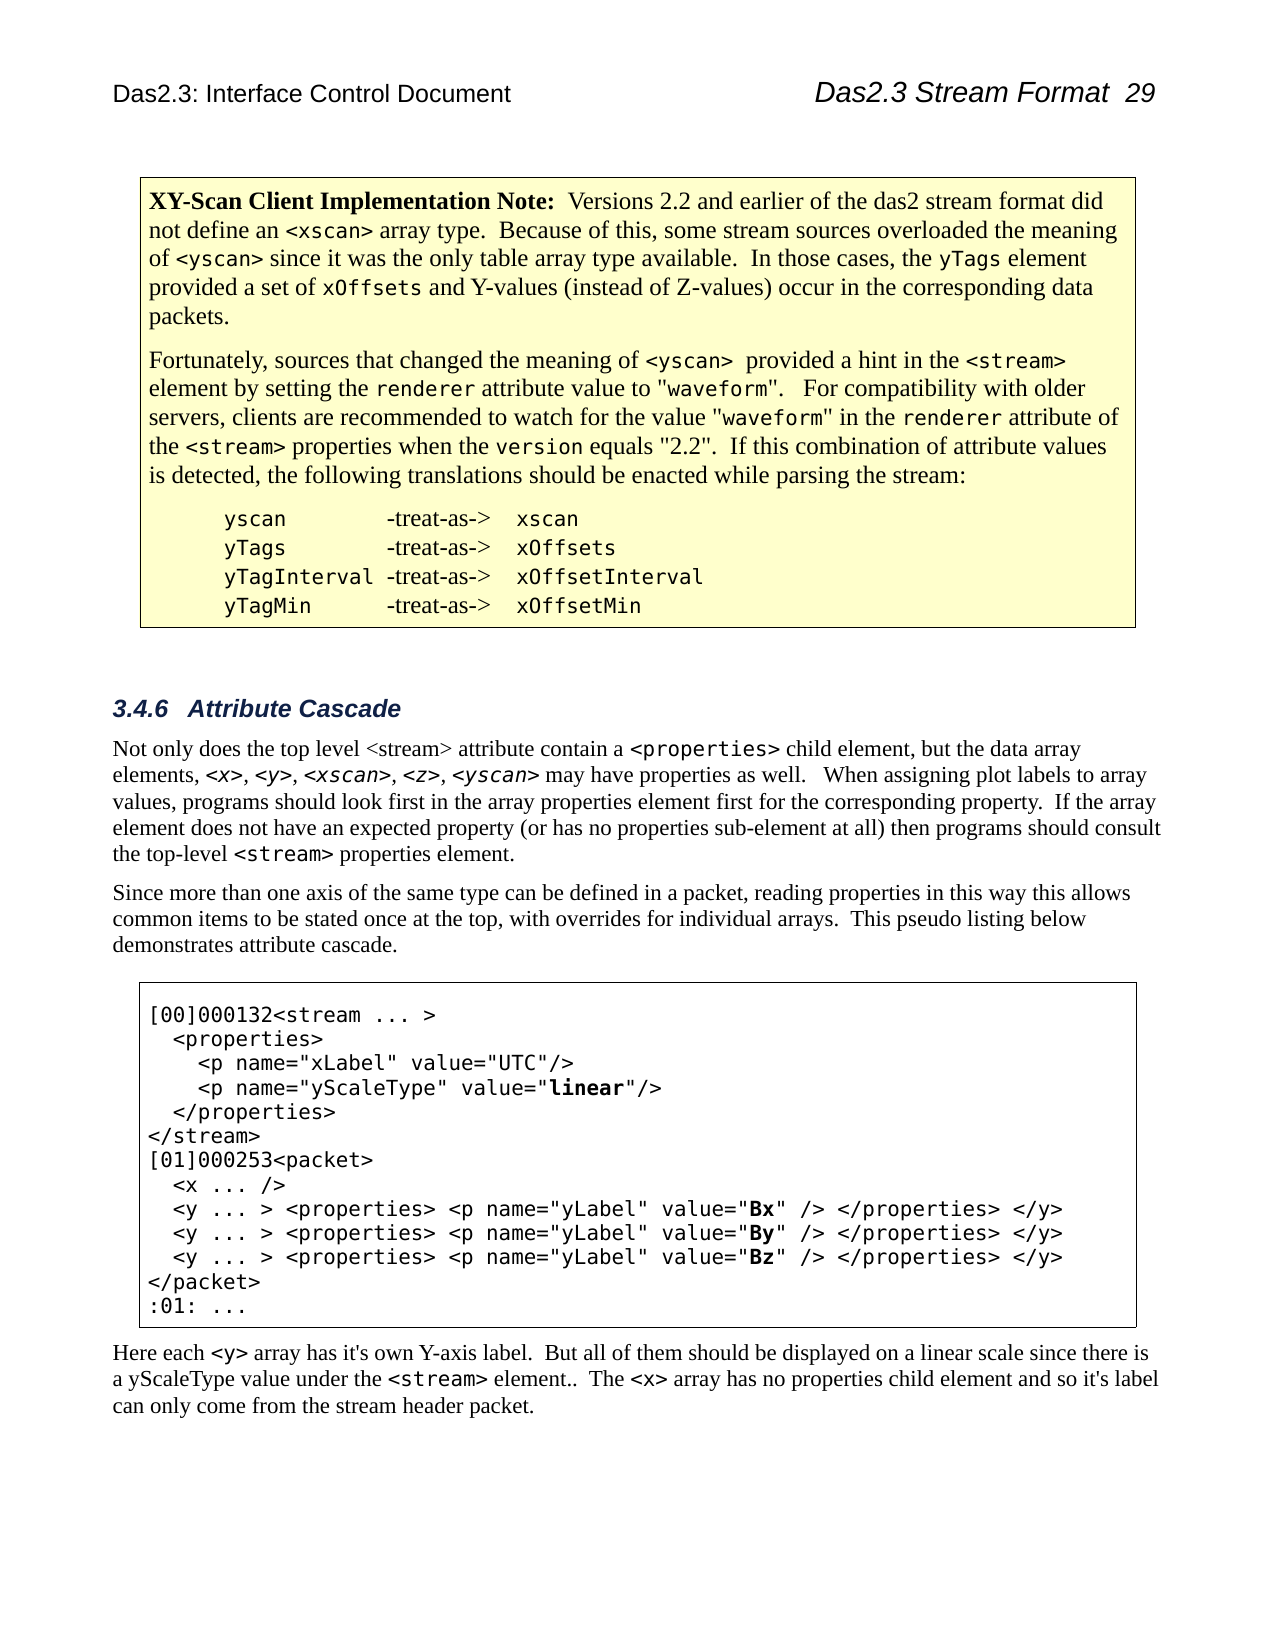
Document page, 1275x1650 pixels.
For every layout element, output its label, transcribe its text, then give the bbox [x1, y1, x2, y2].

text [01]000253<packet> [148, 1148, 1127, 1173]
text <y ... > <properties> <p name="yLabel" value="Bx" /> </properties> </y> [148, 1197, 1127, 1221]
text <x ... /> [148, 1173, 1127, 1197]
text yTags -treat-as-> xOffsets [141, 523, 1135, 552]
text </properties> [148, 1100, 1127, 1124]
text :01: ... [148, 1294, 1127, 1318]
text XY-Scan Client Implementation Note: Versions 2.2 and earlier of the das2 stream format did not define an <xscan> array type. Because of this, some stream sources overloaded the meaning of <yscan> since it was the only table array type available. In those cases, the yTags element provided a set of xOffsets and Y-values (instead of Z-values) occur in the corresponding data packets. [141, 178, 1135, 330]
text yTagMin -treat-as-> xOffsetMin [141, 581, 1135, 627]
text Not only does the top level <stream> attribute contain a <properties> child element, but the data array elements, <x>, <y>, <xscan>, <z>, <yscan> may have properties as well. When assigning plot labels to array values, programs should look first in the array properties element first for the corresponding property. If the array element does not have an expected property (or has no properties sub-element at all) then programs should consult the top-level <stream> properties element. [112, 735, 1162, 867]
text <properties> [148, 1027, 1127, 1051]
subtitle Attribute Cascade [112, 694, 1162, 723]
text <p name="yScaleType" value="linear"/> [148, 1076, 1127, 1100]
text Since more than one axis of the same type can be defined in a packet, reading properties in this way this allows common items to be stated once at the top, with overrides for individual arrays. This pseudo listing below demonstrates attribute cascade. [112, 879, 1162, 958]
text Here each <y> array has it's own Y-axis label. But all of them should be displayed on a linear scale since there is a yScaleType value under the <stream> element.. The <x> array has no properties child element and so it's label can only come from the stream header packet. [112, 970, 1162, 1418]
text yscan -treat-as-> xscan [141, 494, 1135, 523]
text <y ... > <properties> <p name="yLabel" value="By" /> </properties> </y> [148, 1221, 1127, 1245]
text yTagInterval -treat-as-> xOffsetInterval [141, 552, 1135, 581]
text <p name="xLabel" value="UTC"/> [148, 1051, 1127, 1076]
text </stream> [148, 1124, 1127, 1148]
text Fortunately, sources that changed the meaning of <yscan> provided a hint in the <stream> element by setting the renderer attribute value to "waveform". For compatibility with older servers, clients are recommended to watch for the value "waveform" in the renderer attribute of the <stream> properties when the version equals "2.2". If this combination of attribute values is detected, the following translations should be enacted while parsing the stream: [141, 336, 1135, 488]
text </packet> [148, 1270, 1127, 1294]
text [00]000132<stream ... > [148, 1003, 1127, 1027]
text <y ... > <properties> <p name="yLabel" value="Bz" /> </properties> </y> [148, 1245, 1127, 1270]
